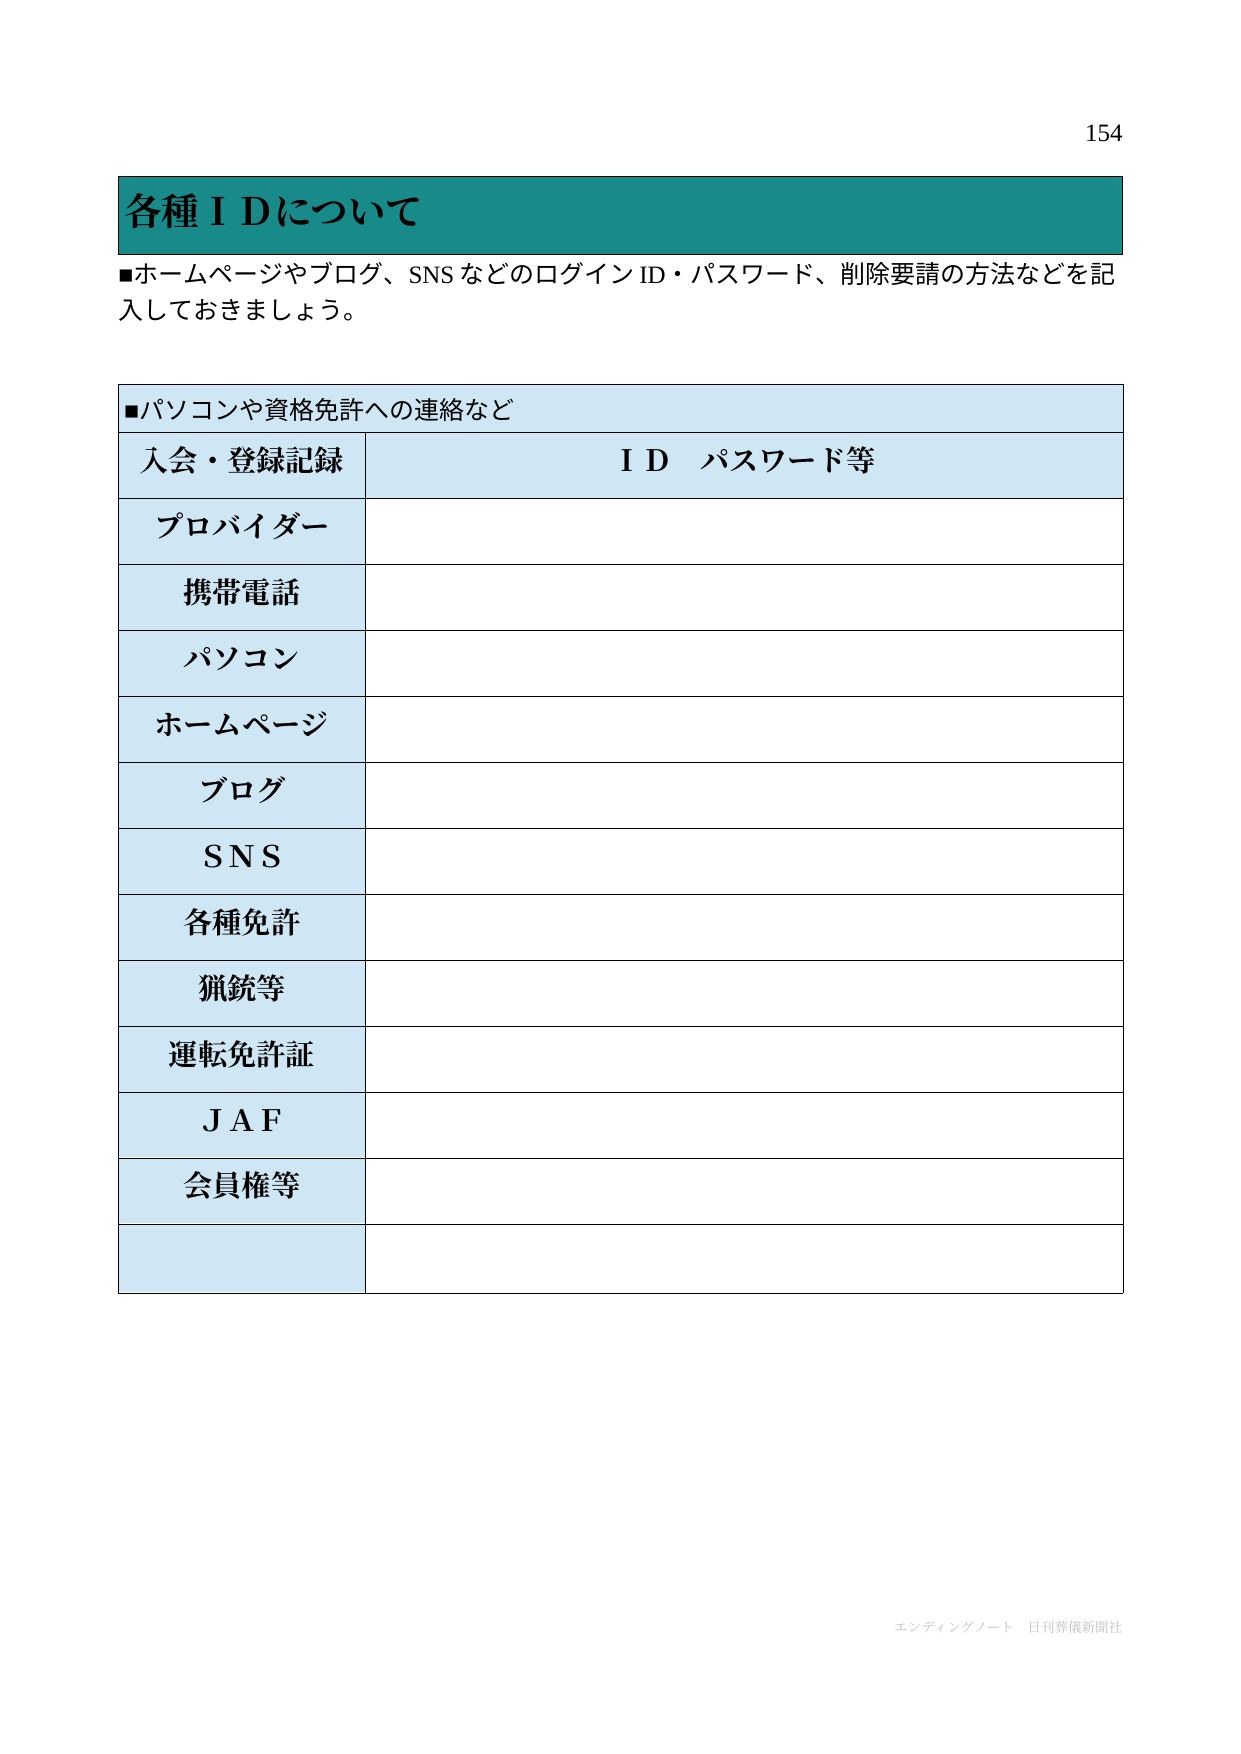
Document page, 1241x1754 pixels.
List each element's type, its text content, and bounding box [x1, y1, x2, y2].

table_cell [366, 631, 1123, 696]
table_cell ＩＤ パスワード等 [366, 433, 1123, 498]
table_cell プロバイダー [119, 499, 365, 564]
table_cell [366, 499, 1123, 564]
table_header ■パソコンや資格免許への連絡など [119, 385, 1123, 432]
table_cell [119, 1225, 365, 1292]
table_cell [366, 1027, 1123, 1092]
table_cell 猟銃等 [119, 961, 365, 1026]
text ■ホームページやブログ、SNSなどのログインID・パスワード、削除要請の方法などを記入しておきましょう。 [118, 255, 1122, 327]
table_cell 運転免許証 [119, 1027, 365, 1092]
table_cell [366, 829, 1123, 894]
table_cell 各種免許 [119, 895, 365, 960]
table_cell [366, 1225, 1123, 1292]
table_cell 携帯電話 [119, 565, 365, 630]
table_header 各種ＩＤについて [119, 177, 1122, 254]
table_cell 会員権等 [119, 1159, 365, 1223]
table_cell ＪＡＦ [119, 1093, 365, 1157]
table_cell [366, 697, 1123, 762]
table_cell [366, 1159, 1123, 1223]
table_cell [366, 565, 1123, 630]
table_cell ホームページ [119, 697, 365, 762]
table_cell [366, 961, 1123, 1026]
table_cell ブログ [119, 763, 365, 828]
table_cell [366, 763, 1123, 828]
table_cell [366, 1093, 1123, 1157]
table_cell 入会・登録記録 [119, 433, 365, 498]
table_cell [366, 895, 1123, 960]
table_cell ＳＮＳ [119, 829, 365, 894]
table_cell パソコン [119, 631, 365, 696]
